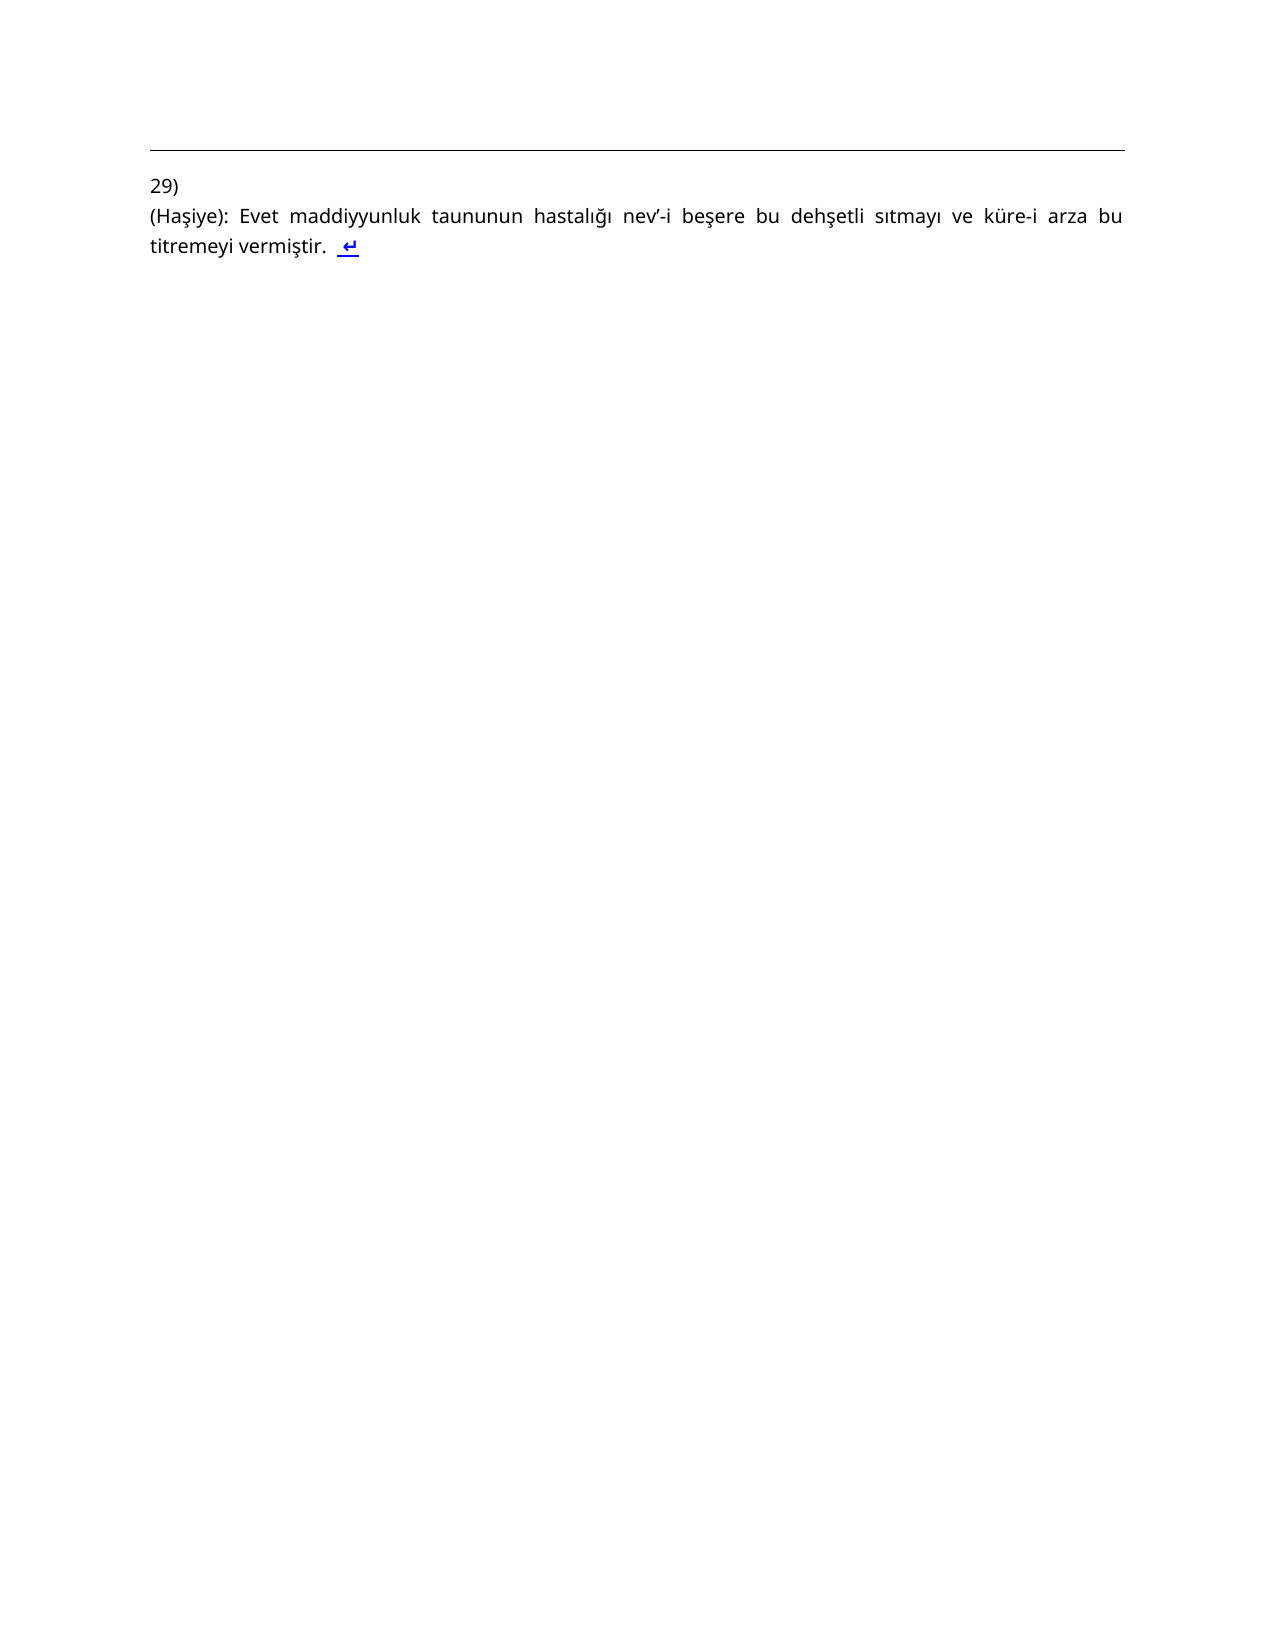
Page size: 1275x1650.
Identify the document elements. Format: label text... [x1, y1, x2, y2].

text (Haşiye): Evet maddiyyunluk taununun hastalığı nev’-i beşere bu dehşetli sıtmayı ve küre-i arza bu titremeyi vermiştir. ↵ [150, 199, 1125, 259]
text 29) [150, 151, 1125, 199]
